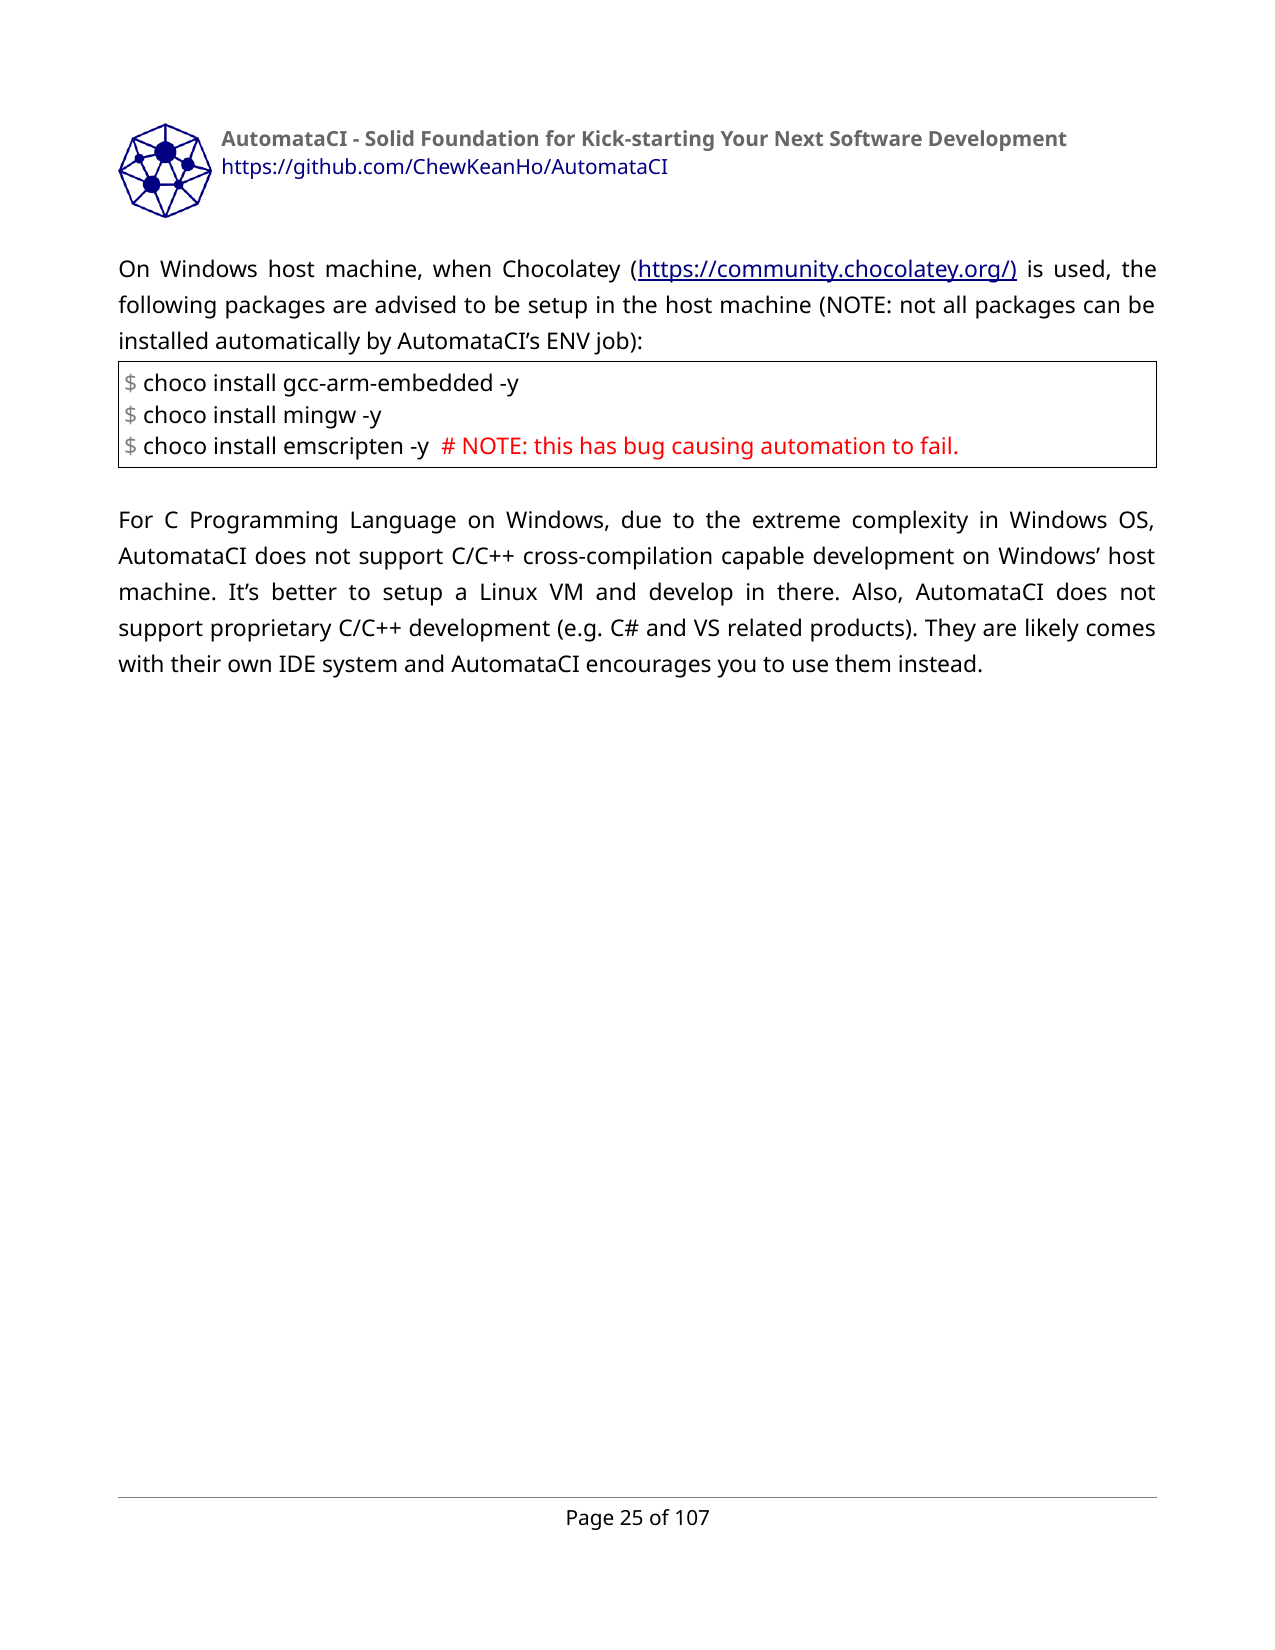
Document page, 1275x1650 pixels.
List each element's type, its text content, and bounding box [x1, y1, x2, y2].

text For C Programming Language on Windows, due to the extreme complexity in Windows OS, AutomataCI does not support C/C++ cross-compilation capable development on Windows’ host machine. It’s better to setup a Linux VM and develop in there. Also, AutomataCI does not support proprietary C/C++ development (e.g. C# and VS related products). They are likely comes with their own IDE system and AutomataCI encourages you to use them instead. [118, 504, 1157, 679]
table_header $ choco install gcc-arm-embedded -y $ choco install mingw -y $ choco install emscripten -y # NOTE: this has bug causing automation to fail. [119, 362, 1156, 467]
picture [118, 123, 212, 218]
text On Windows host machine, when Chocolatey (https://community.chocolatey.org/) is used, the following packages are advised to be setup in the host machine (NOTE: not all packages can be installed automatically by AutomataCI’s ENV job): [118, 253, 1157, 356]
